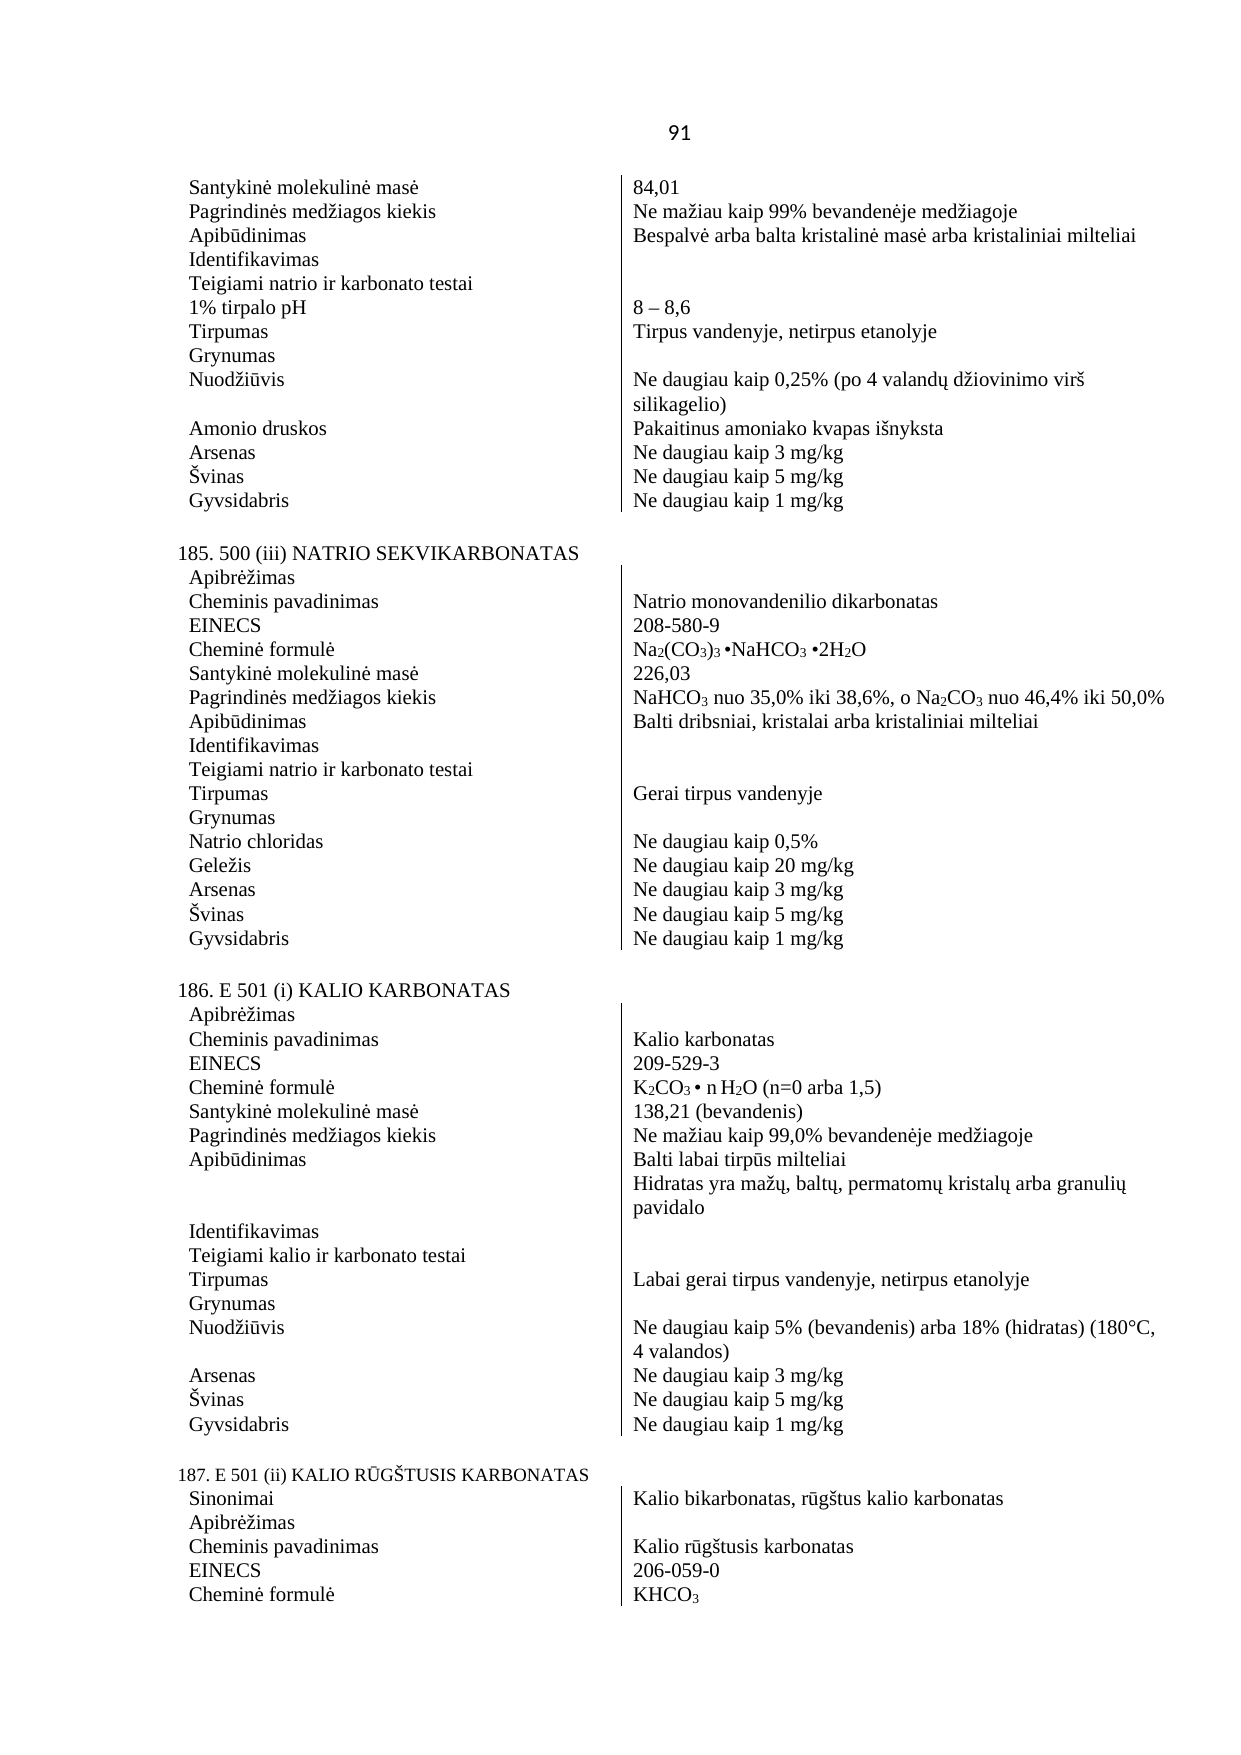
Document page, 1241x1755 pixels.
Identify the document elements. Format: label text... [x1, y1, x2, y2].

table_cell 209-529-3 [622, 1051, 1181, 1074]
table_cell Gyvsidabris [177, 926, 621, 949]
table_cell Identifikavimas [177, 247, 621, 271]
table_cell Teigiami natrio ir karbonato testai [177, 757, 621, 781]
table_cell Cheminė formulė [177, 1582, 621, 1606]
table_cell Tirpumas [177, 781, 621, 805]
table_cell Apibūdinimas [177, 1147, 621, 1219]
table_cell Teigiami natrio ir karbonato testai [177, 271, 621, 295]
table_cell [622, 1219, 1181, 1243]
table_cell Grynumas [177, 343, 621, 367]
table_cell Ne daugiau kaip 1 mg/kg [622, 1411, 1181, 1436]
table_cell [622, 1510, 1181, 1534]
table_cell EINECS [177, 1558, 621, 1582]
table_cell 206-059-0 [622, 1558, 1181, 1582]
table_cell [622, 1291, 1181, 1315]
table_cell 138,21 (bevandenis) [622, 1099, 1181, 1123]
table_cell Švinas [177, 901, 621, 926]
table_cell Gyvsidabris [177, 488, 621, 512]
table_cell Geležis [177, 853, 621, 877]
table_cell Natrio monovandenilio dikarbonatas [622, 589, 1181, 613]
table_cell Pakaitinus amoniako kvapas išnyksta [622, 416, 1181, 439]
table_cell Ne daugiau kaip 3 mg/kg [622, 440, 1181, 464]
table_cell Cheminis pavadinimas [177, 589, 621, 613]
table_cell [622, 733, 1181, 757]
table_cell 226,03 [622, 661, 1181, 685]
table_cell Ne daugiau kaip 3 mg/kg [622, 878, 1181, 901]
table_cell [622, 247, 1181, 271]
table_cell Ne daugiau kaip 0,25% (po 4 valandų džiovinimo virš silikagelio) [622, 368, 1181, 416]
table_cell Ne daugiau kaip 1 mg/kg [622, 926, 1181, 949]
table_cell Gerai tirpus vandenyje [622, 781, 1181, 805]
table_cell 8 – 8,6 [622, 295, 1181, 319]
table_cell Balti dribsniai, kristalai arba kristaliniai milteliai [622, 709, 1181, 733]
table_cell Labai gerai tirpus vandenyje, netirpus etanolyje [622, 1267, 1181, 1291]
table_cell Identifikavimas [177, 1219, 621, 1243]
text 185. 500 (iii) NATRIO SEKVIKARBONATAS [177, 541, 1181, 564]
table_cell Švinas [177, 464, 621, 488]
table_cell Arsenas [177, 878, 621, 901]
table_cell Santykinė molekulinė masė [177, 1099, 621, 1123]
table_cell Ne daugiau kaip 5 mg/kg [622, 1388, 1181, 1411]
table_cell Identifikavimas [177, 733, 621, 757]
table_cell Teigiami kalio ir karbonato testai [177, 1243, 621, 1267]
table_cell Pagrindinės medžiagos kiekis [177, 685, 621, 709]
table_cell Kalio karbonatas [622, 1026, 1181, 1051]
table_cell Ne daugiau kaip 1 mg/kg [622, 488, 1181, 512]
table_cell [622, 757, 1181, 781]
table_cell Ne daugiau kaip 5% (bevandenis) arba 18% (hidratas) (180°C, 4 valandos) [622, 1315, 1181, 1363]
table_cell Cheminis pavadinimas [177, 1534, 621, 1558]
table_cell Švinas [177, 1388, 621, 1411]
table_cell Gyvsidabris [177, 1411, 621, 1436]
table_cell Ne daugiau kaip 20 mg/kg [622, 853, 1181, 877]
table_header Apibrėžimas [177, 1003, 621, 1026]
table_cell EINECS [177, 1051, 621, 1074]
table_cell Apibrėžimas [177, 1510, 621, 1534]
text 187. E 501 (ii) KALIO RŪGŠTUSIS KARBONATAS [177, 1464, 1181, 1486]
table_cell Arsenas [177, 440, 621, 464]
table_cell Ne daugiau kaip 3 mg/kg [622, 1363, 1181, 1387]
table_cell Nuodžiūvis [177, 1315, 621, 1363]
table_cell Kalio rūgštusis karbonatas [622, 1534, 1181, 1558]
table_cell Amonio druskos [177, 416, 621, 439]
table_cell Tirpumas [177, 319, 621, 343]
table_cell Tirpumas [177, 1267, 621, 1291]
table_cell [622, 271, 1181, 295]
table_cell Bespalvė arba balta kristalinė masė arba kristaliniai milteliai [622, 223, 1181, 247]
table_cell Ne mažiau kaip 99,0% bevandenėje medžiagoje [622, 1123, 1181, 1147]
text 186. E 501 (i) KALIO KARBONATAS [177, 978, 1181, 1002]
table_cell KHCO3 [622, 1582, 1181, 1606]
table_cell Pagrindinės medžiagos kiekis [177, 1123, 621, 1147]
table_cell Nuodžiūvis [177, 368, 621, 416]
table_cell Grynumas [177, 805, 621, 829]
table_header Sinonimai [177, 1486, 621, 1510]
table_cell Na2(CO3)3 •NaHCO3 •2H2O [622, 637, 1181, 661]
table_cell Apibūdinimas [177, 223, 621, 247]
table_cell EINECS [177, 613, 621, 637]
table_cell [622, 343, 1181, 367]
table_header [622, 1003, 1181, 1026]
table_cell Grynumas [177, 1291, 621, 1315]
table_cell Cheminis pavadinimas [177, 1026, 621, 1051]
table_cell Cheminė formulė [177, 1075, 621, 1099]
table_cell Ne daugiau kaip 0,5% [622, 829, 1181, 853]
table_cell Natrio chloridas [177, 829, 621, 853]
table_cell [622, 805, 1181, 829]
table_cell Santykinė molekulinė masė [177, 175, 621, 199]
table_header Kalio bikarbonatas, rūgštus kalio karbonatas [622, 1486, 1181, 1510]
table_cell 84,01 [622, 175, 1181, 199]
table_cell Tirpus vandenyje, netirpus etanolyje [622, 319, 1181, 343]
table_cell Apibūdinimas [177, 709, 621, 733]
table_header [622, 565, 1181, 589]
table_cell 1% tirpalo pH [177, 295, 621, 319]
table_cell 208-580-9 [622, 613, 1181, 637]
table_cell Cheminė formulė [177, 637, 621, 661]
table_cell Ne mažiau kaip 99% bevandenėje medžiagoje [622, 199, 1181, 223]
table_header Apibrėžimas [177, 565, 621, 589]
table_cell [622, 1243, 1181, 1267]
table_cell Santykinė molekulinė masė [177, 661, 621, 685]
table_cell NaHCO3 nuo 35,0% iki 38,6%, o Na2CO3 nuo 46,4% iki 50,0% [622, 685, 1181, 709]
table_cell Balti labai tirpūs milteliai Hidratas yra mažų, baltų, permatomų kristalų arba granulių pavidalo [622, 1147, 1181, 1219]
table_cell K2CO3 • n H2O (n=0 arba 1,5) [622, 1075, 1181, 1099]
table_cell Ne daugiau kaip 5 mg/kg [622, 464, 1181, 488]
table_cell Pagrindinės medžiagos kiekis [177, 199, 621, 223]
table_cell Ne daugiau kaip 5 mg/kg [622, 901, 1181, 926]
table_cell Arsenas [177, 1363, 621, 1387]
